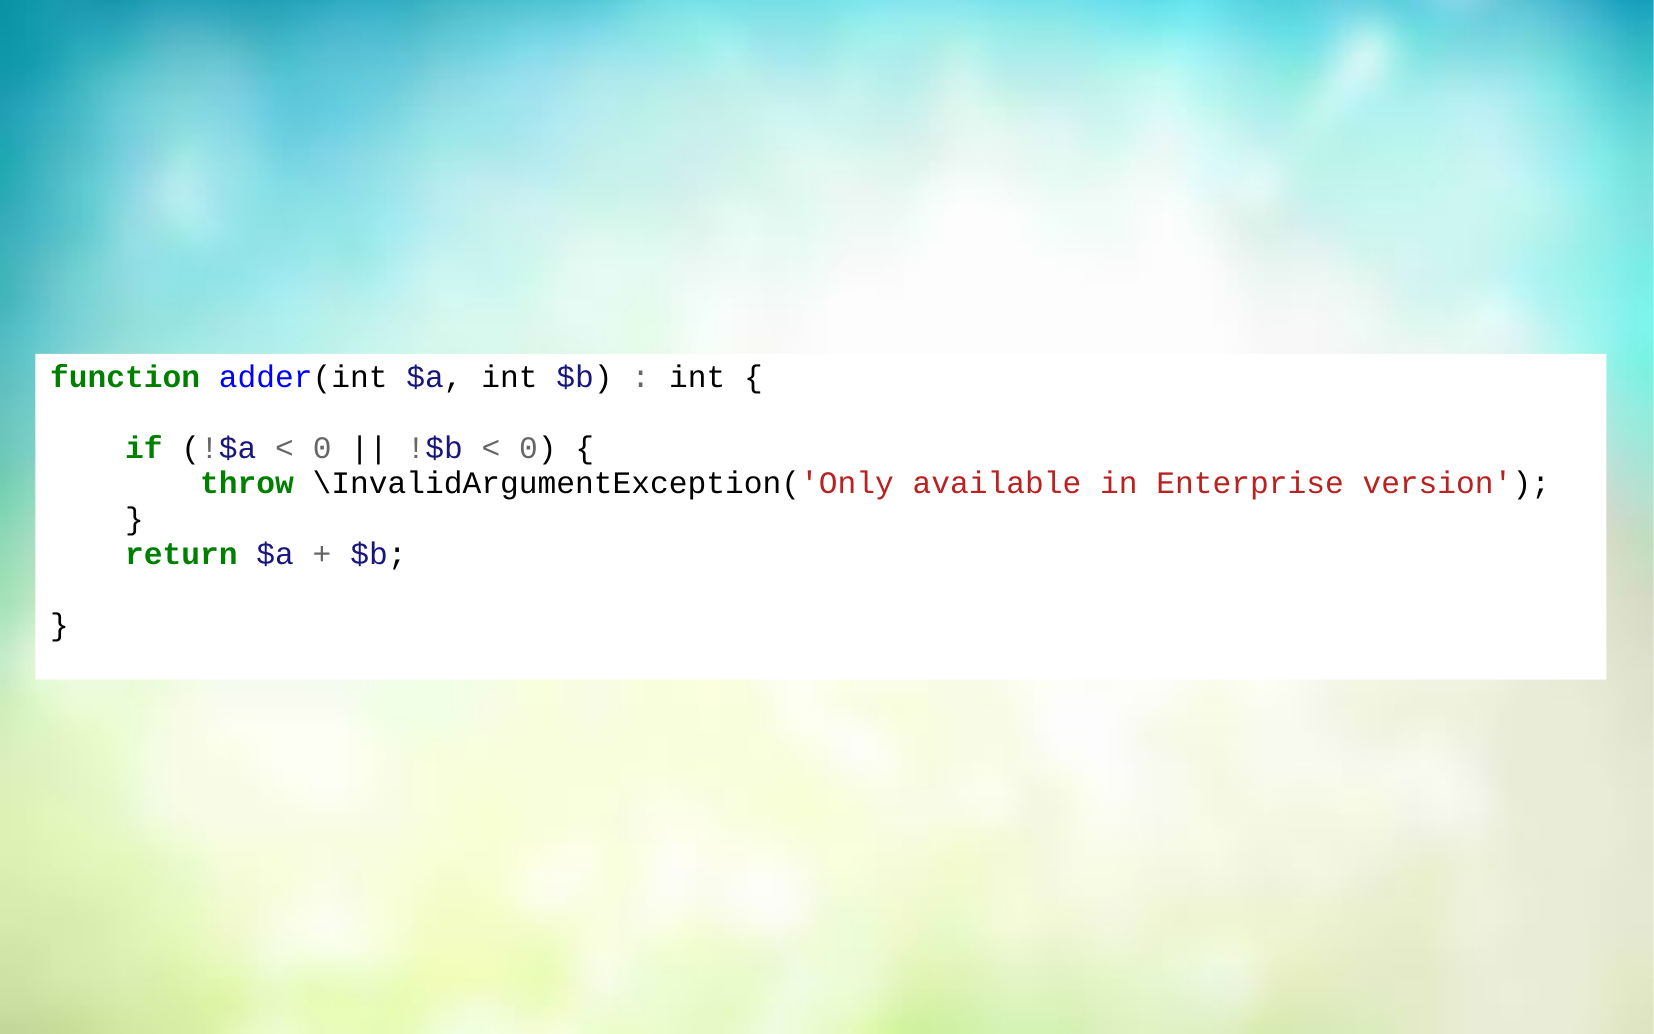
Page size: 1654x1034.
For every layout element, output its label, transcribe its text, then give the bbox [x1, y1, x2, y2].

text_box function adder(int $a, int $b) : int { if (!$a < 0 || !$b < 0) { throw \InvalidArgumentException('Only available in Enterprise version'); } return $a + $b; } [35, 353, 1607, 680]
picture [0, 0, 1654, 1034]
